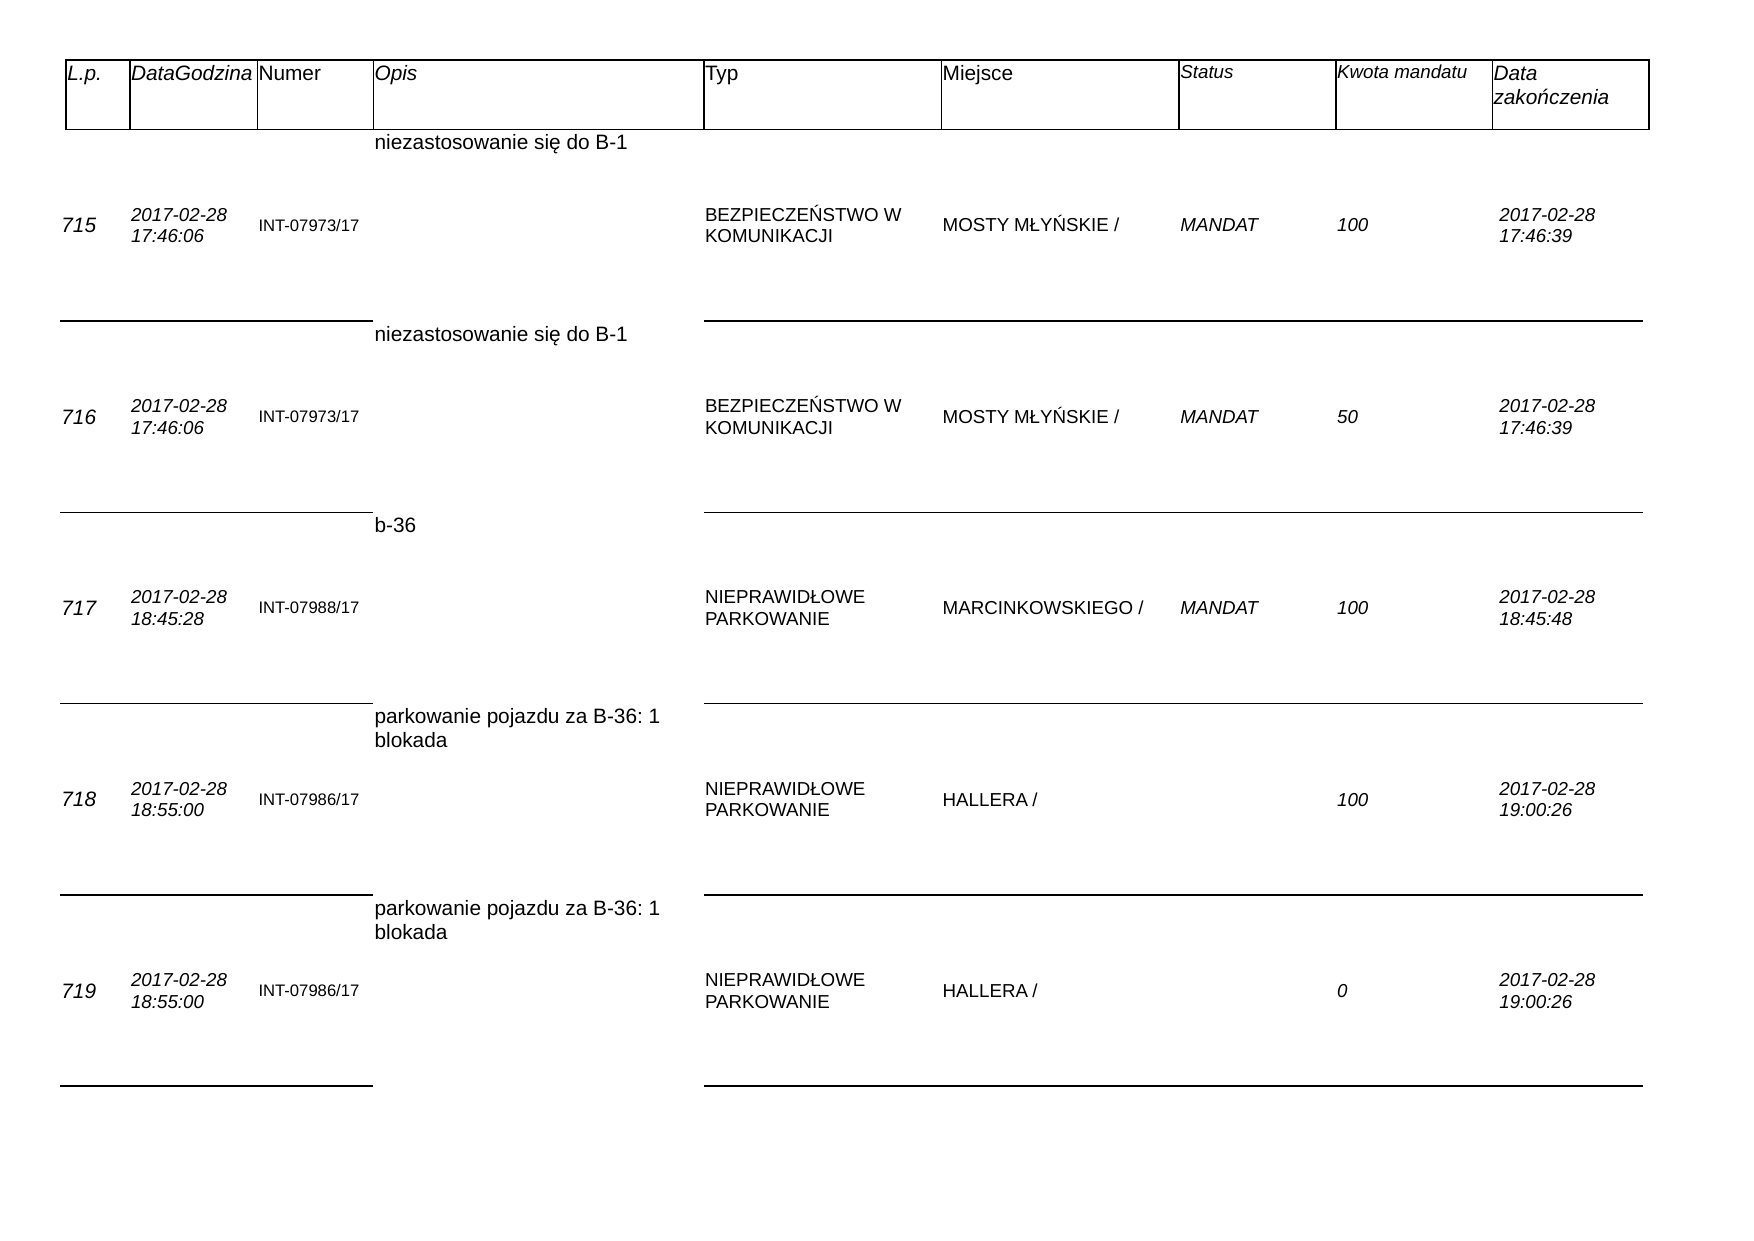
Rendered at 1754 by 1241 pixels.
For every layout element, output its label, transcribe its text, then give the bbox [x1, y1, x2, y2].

table_cell 718 [60, 704, 130, 894]
table_cell 2017-02-28 17:46:06 [130, 130, 257, 320]
table_cell [1179, 704, 1336, 894]
table_cell 100 [1336, 704, 1498, 894]
table_header Kwota mandatu [1337, 61, 1492, 129]
table_cell b-36 [373, 511, 704, 703]
table_cell NIEPRAWIDŁOWE PARKOWANIE [704, 896, 941, 1085]
table_cell INT-07986/17 [257, 896, 373, 1085]
table_cell 2017-02-28 18:55:00 [130, 704, 257, 894]
table_header Typ [705, 61, 941, 129]
table_header Data zakończenia [1493, 61, 1648, 129]
table_cell [1643, 703, 1649, 894]
table_cell INT-07986/17 [257, 704, 373, 894]
table_cell INT-07973/17 [257, 322, 373, 511]
table_cell niezastosowanie się do B-1 [373, 130, 704, 320]
table_cell 719 [60, 896, 130, 1085]
table_cell 2017-02-28 18:45:28 [130, 513, 257, 703]
table_cell 2017-02-28 19:00:26 [1498, 896, 1643, 1085]
table_cell 100 [1336, 513, 1498, 703]
table_cell [1643, 130, 1649, 320]
table_cell parkowanie pojazdu za B-36: 1 blokada [373, 703, 704, 894]
table_header Numer [258, 61, 373, 129]
table_cell NIEPRAWIDŁOWE PARKOWANIE [704, 513, 941, 703]
table_cell MANDAT [1179, 322, 1336, 511]
table_cell HALLERA / [941, 704, 1179, 894]
table_cell INT-07973/17 [257, 130, 373, 320]
table_cell niezastosowanie się do B-1 [373, 320, 704, 511]
table_header [60, 59, 65, 129]
table_header L.p. [67, 61, 129, 129]
table_cell [1179, 896, 1336, 1085]
table_cell 100 [1336, 130, 1498, 320]
table_cell MOSTY MŁYŃSKIE / [941, 322, 1179, 511]
table_cell 716 [60, 322, 130, 511]
table_cell [1643, 320, 1649, 511]
table_header DataGodzina [131, 61, 257, 129]
table_header Miejsce [942, 61, 1178, 129]
table_cell MOSTY MŁYŃSKIE / [941, 130, 1179, 320]
table_cell 717 [60, 513, 130, 703]
table_cell parkowanie pojazdu za B-36: 1 blokada [373, 894, 704, 1085]
table_header Status [1180, 61, 1335, 129]
table_cell NIEPRAWIDŁOWE PARKOWANIE [704, 704, 941, 894]
table_cell [1643, 511, 1649, 703]
table_cell [1643, 894, 1649, 1085]
table_cell 0 [1336, 896, 1498, 1085]
table_header Opis [374, 61, 703, 129]
table_cell BEZPIECZEŃSTWO W KOMUNIKACJI [704, 130, 941, 320]
table_cell 2017-02-28 17:46:39 [1498, 130, 1643, 320]
table_cell 2017-02-28 18:55:00 [130, 896, 257, 1085]
table_cell BEZPIECZEŃSTWO W KOMUNIKACJI [704, 322, 941, 511]
table_cell MANDAT [1179, 130, 1336, 320]
table_cell INT-07988/17 [257, 513, 373, 703]
table_cell MARCINKOWSKIEGO / [941, 513, 1179, 703]
table_cell MANDAT [1179, 513, 1336, 703]
table_cell 50 [1336, 322, 1498, 511]
table_cell 2017-02-28 17:46:39 [1498, 322, 1643, 511]
table_cell HALLERA / [941, 896, 1179, 1085]
table_cell 2017-02-28 19:00:26 [1498, 704, 1643, 894]
table_cell 2017-02-28 18:45:48 [1498, 513, 1643, 703]
table_cell 715 [60, 129, 130, 320]
table_cell 2017-02-28 17:46:06 [130, 322, 257, 511]
